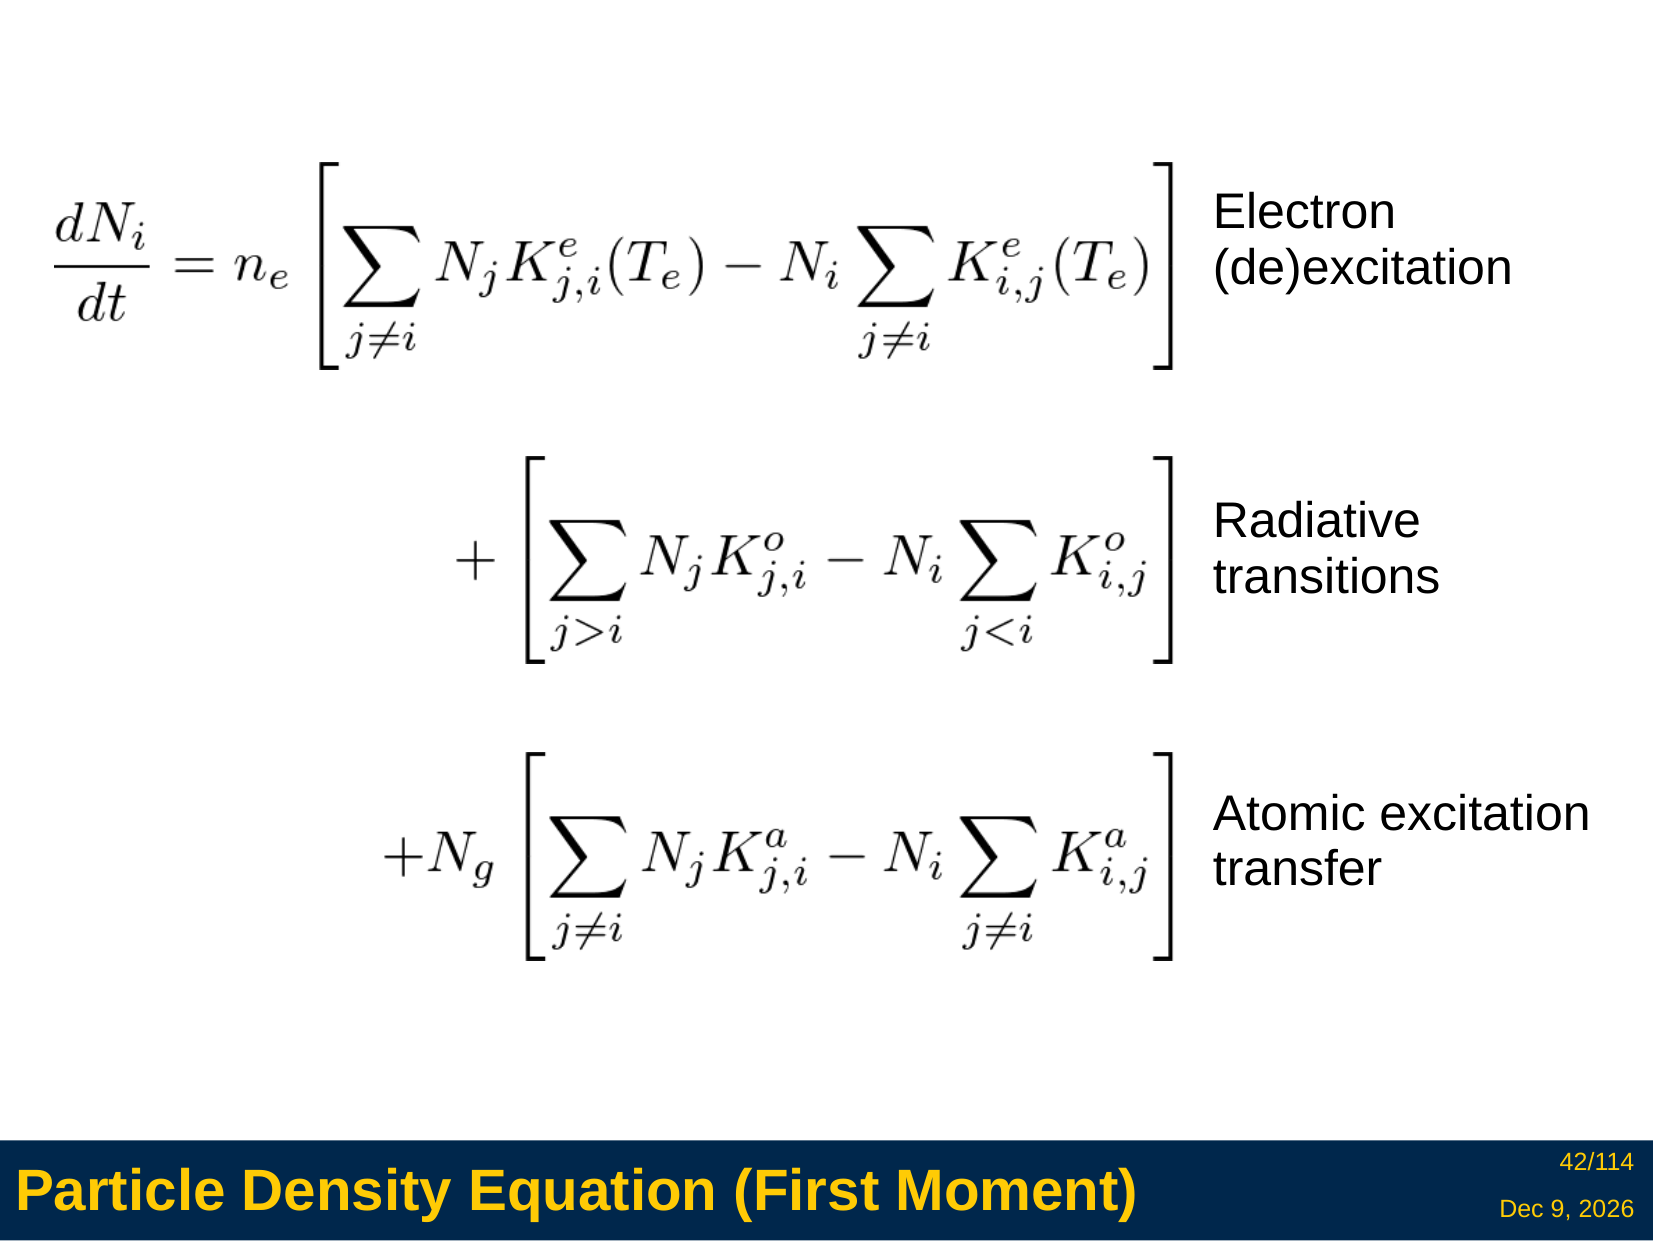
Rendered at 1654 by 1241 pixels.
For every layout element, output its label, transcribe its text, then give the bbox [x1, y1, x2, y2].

picture [456, 456, 1174, 664]
text_box Atomic excitation transfer [1198, 777, 1606, 936]
title Particle Density Equation (First Moment) [14, 1140, 1380, 1241]
picture [384, 752, 1174, 961]
text_box Radiative transitions [1198, 484, 1456, 644]
picture [54, 162, 1174, 370]
text_box Electron (de)excitation [1198, 176, 1528, 335]
